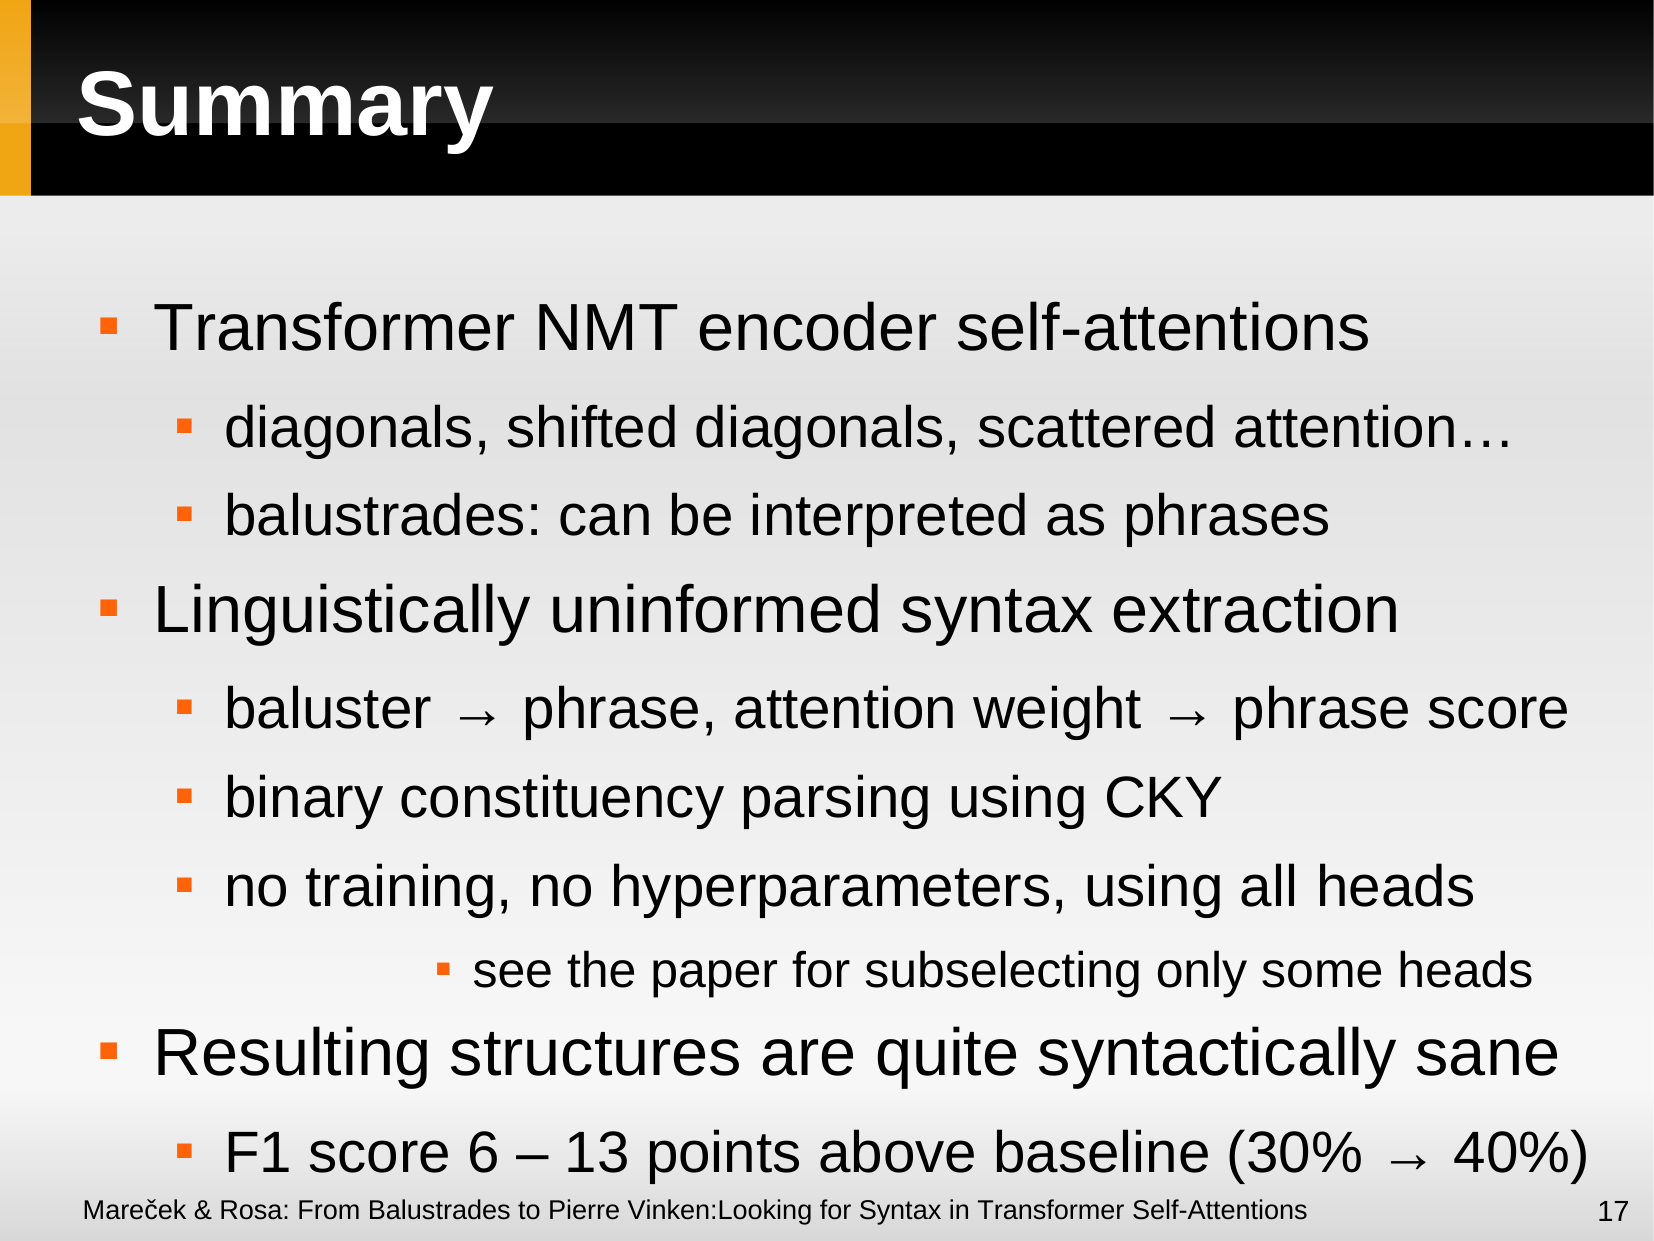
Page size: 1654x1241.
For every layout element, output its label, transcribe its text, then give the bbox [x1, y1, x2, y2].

picture [0, 0, 1654, 1241]
title Summary [76, 0, 1625, 208]
list Transformer NMT encoder self-attentions diagonals, shifted diagonals, scattered attention… balustrades: can be interpreted as phrases Linguistically uninformed syntax extraction baluster → phrase, attention weight → phrase score binary constituency parsing using CKY no training, no hyperparameters, using all heads see the paper for subselecting only some heads Resulting structures are quite syntactically sane F1 score 6 – 13 points above baseline (30% → 40%) [82, 290, 1595, 1185]
